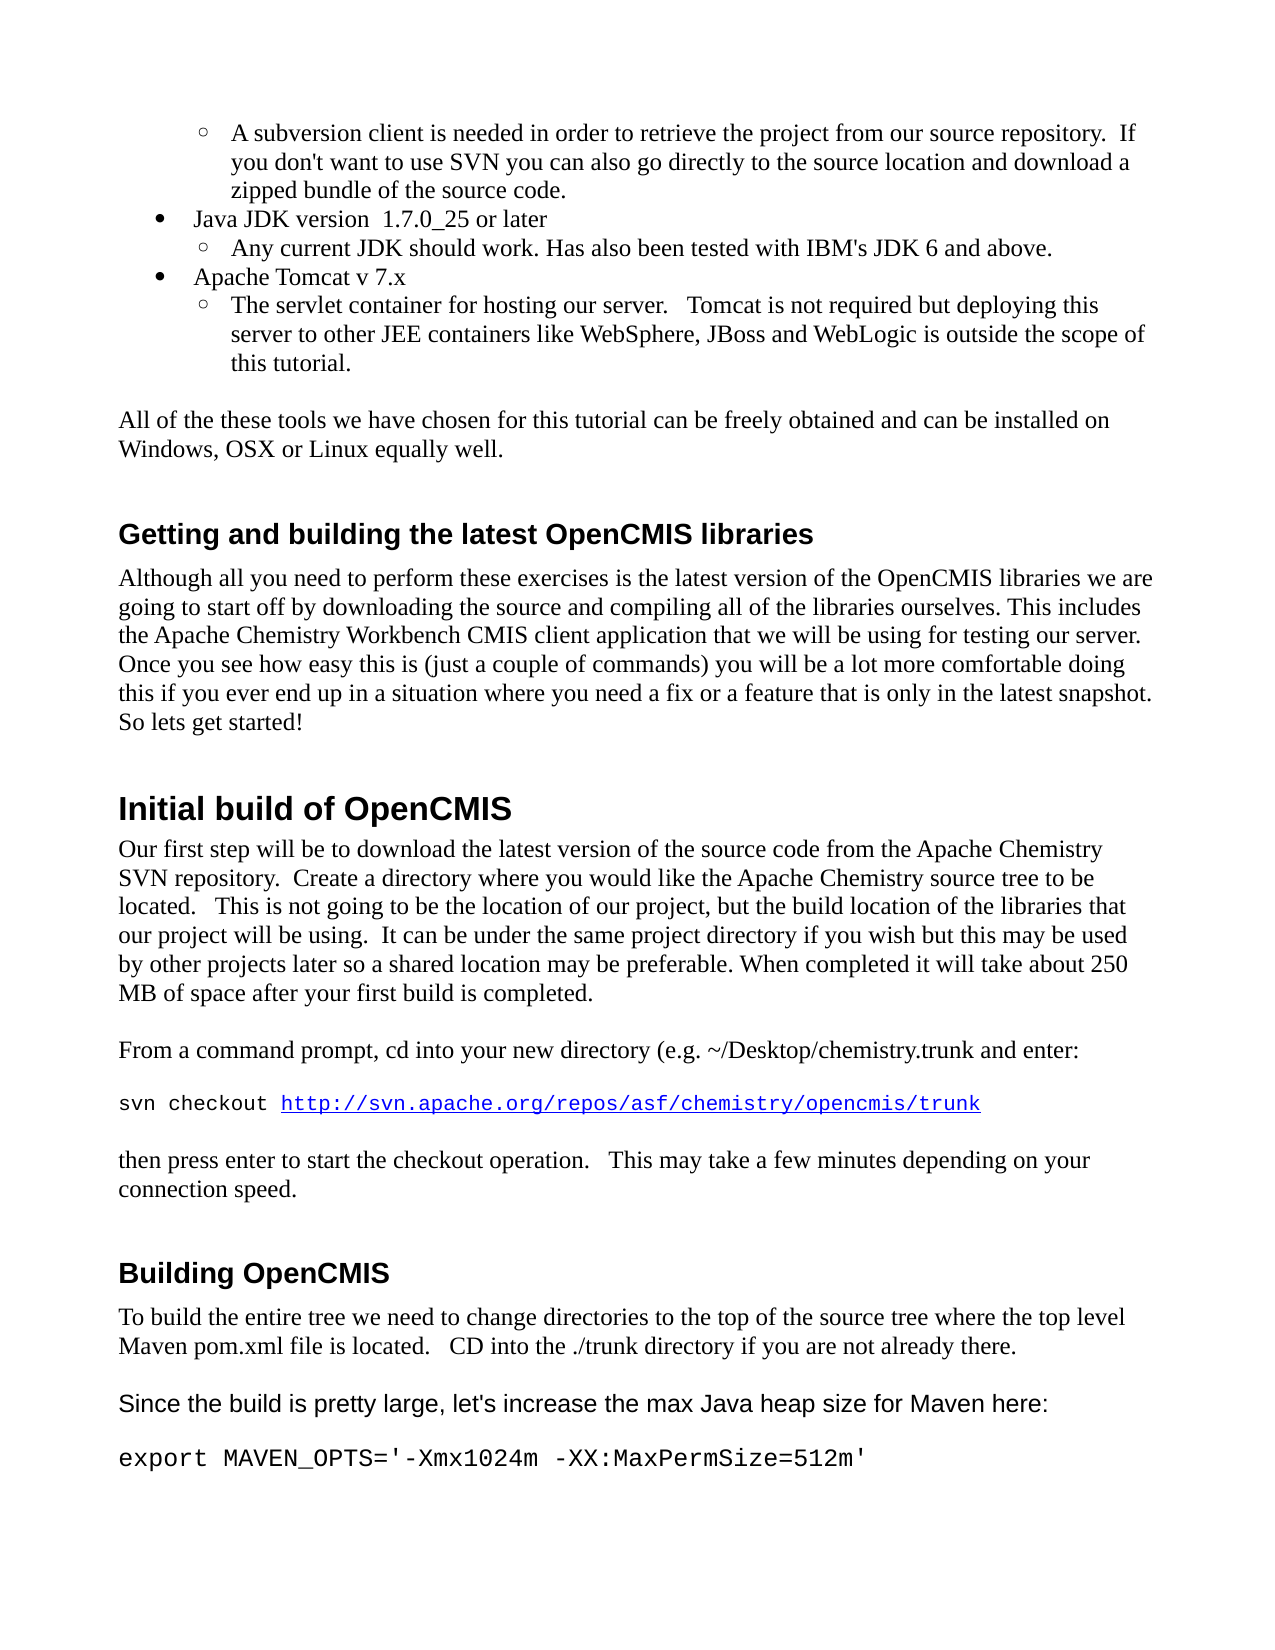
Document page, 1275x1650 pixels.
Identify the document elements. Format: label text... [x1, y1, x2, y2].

text Although all you need to perform these exercises is the latest version of the OpenCMIS libraries we are going to start off by downloading the source and compiling all of the libraries ourselves. This includes the Apache Chemistry Workbench CMIS client application that we will be using for testing our server. Once you see how easy this is (just a couple of commands) you will be a lot more comfortable doing this if you ever end up in a situation where you need a fix or a feature that is only in the latest snapshot. So lets get started! [118, 563, 1157, 735]
text svn checkout http://svn.apache.org/repos/asf/chemistry/opencmis/trunk [118, 1093, 1157, 1116]
list Any current JDK should work. Has also been tested with IBM's JDK 6 and above. [193, 233, 1157, 262]
text From a command prompt, cd into your new directory (e.g. ~/Desktop/chemistry.trunk and enter: [118, 1035, 1157, 1064]
list Java JDK version 1.7.0_25 or later [156, 204, 1157, 233]
text export MAVEN_OPTS='-Xmx1024m -XX:MaxPermSize=512m' [118, 1446, 1157, 1474]
text Since the build is pretty large, let's increase the max Java heap size for Maven here: [118, 1388, 1157, 1417]
text Our first step will be to download the latest version of the source code from the Apache Chemistry SVN repository. Create a directory where you would like the Apache Chemistry source tree to be located. This is not going to be the location of our project, but the build location of the libraries that our project will be using. It can be under the same project directory if you wish but this may be used by other projects later so a shared location may be preferable. When completed it will take about 250 MB of space after your first build is completed. [118, 834, 1157, 1006]
text To build the entire tree we need to change directories to the top of the source tree where the top level Maven pom.xml file is located. CD into the ./trunk directory if you are not already there. [118, 1302, 1157, 1360]
subtitle Getting and building the latest OpenCMIS libraries [118, 517, 1157, 550]
list A subversion client is needed in order to retrieve the project from our source repository. If you don't want to use SVN you can also go directly to the source location and download a zipped bundle of the source code. [193, 118, 1157, 204]
subtitle Building OpenCMIS [118, 1256, 1157, 1290]
text All of the these tools we have chosen for this tutorial can be freely obtained and can be installed on Windows, OSX or Linux equally well. [118, 406, 1157, 463]
list Apache Tomcat v 7.x [156, 262, 1157, 291]
list The servlet container for hosting our server. Tomcat is not required but deploying this server to other JEE containers like WebSphere, JBoss and WebLogic is outside the scope of this tutorial. [193, 291, 1157, 377]
text then press enter to start the checkout operation. This may take a few minutes depending on your connection speed. [118, 1145, 1157, 1202]
subtitle Initial build of OpenCMIS [118, 789, 1157, 828]
